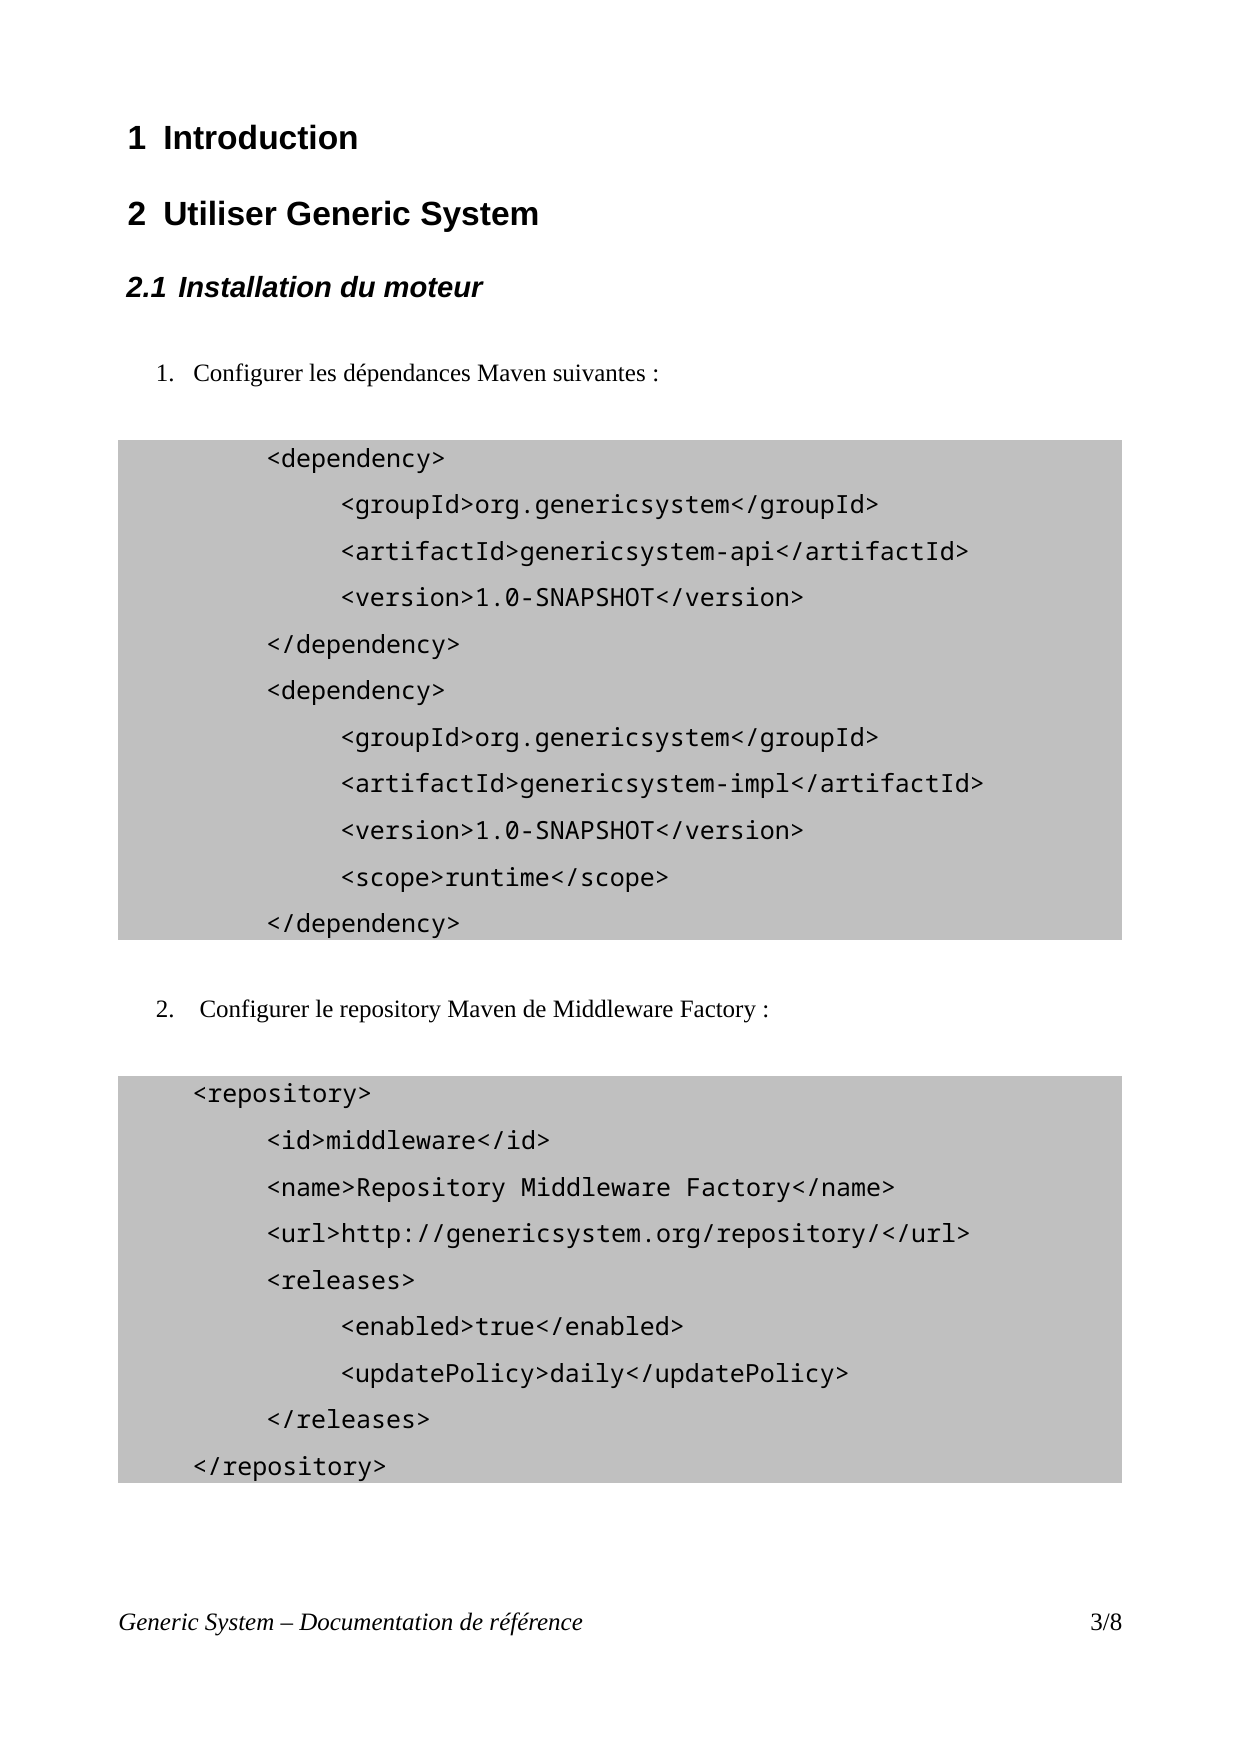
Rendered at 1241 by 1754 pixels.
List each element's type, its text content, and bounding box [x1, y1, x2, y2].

subtitle Utiliser Generic System [118, 194, 1122, 233]
text <version>1.0-SNAPSHOT</version> [118, 813, 1122, 847]
text <repository> [118, 1076, 1122, 1110]
text <artifactId>genericsystem-impl</artifactId> [118, 766, 1122, 800]
text </releases> [118, 1402, 1122, 1436]
text </dependency> [118, 906, 1122, 940]
text <updatePolicy>daily</updatePolicy> [118, 1356, 1122, 1389]
text <groupId>org.genericsystem</groupId> [118, 487, 1122, 521]
list Configurer le repository Maven de Middleware Factory : [156, 994, 1122, 1022]
text </repository> [118, 1449, 1122, 1483]
text <dependency> [118, 673, 1122, 707]
text <enabled>true</enabled> [118, 1309, 1122, 1343]
text <groupId>org.genericsystem</groupId> [118, 719, 1122, 754]
subtitle Introduction [118, 118, 1122, 157]
text <name>Repository Middleware Factory</name> [118, 1169, 1122, 1203]
text <scope>runtime</scope> [118, 859, 1122, 893]
text <id>middleware</id> [118, 1123, 1122, 1157]
subtitle Installation du moteur [118, 270, 1122, 304]
text <dependency> [118, 440, 1122, 474]
text </dependency> [118, 626, 1122, 661]
text <releases> [118, 1262, 1122, 1296]
list Configurer les dépendances Maven suivantes : [156, 358, 1122, 386]
text <url>http://genericsystem.org/repository/</url> [118, 1216, 1122, 1250]
text <artifactId>genericsystem-api</artifactId> [118, 533, 1122, 567]
text <version>1.0-SNAPSHOT</version> [118, 580, 1122, 614]
